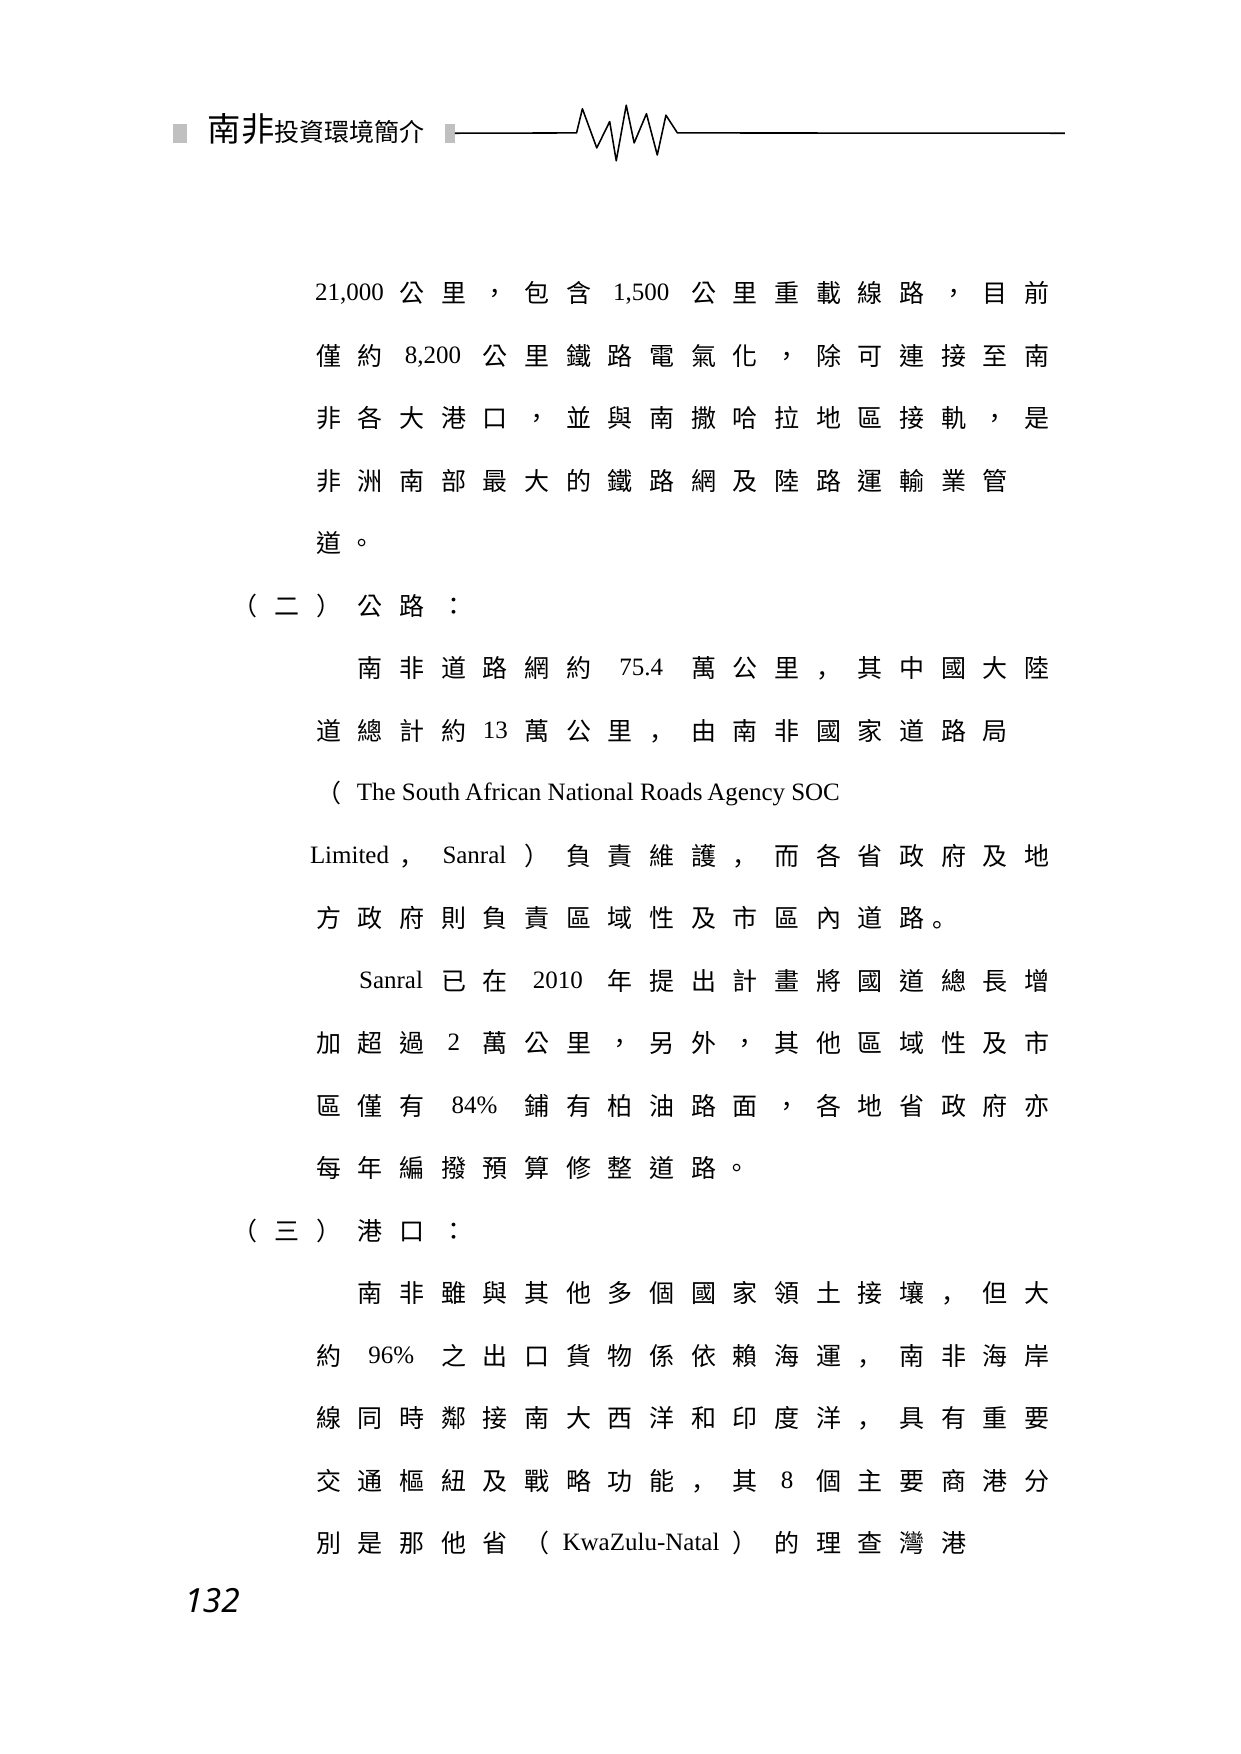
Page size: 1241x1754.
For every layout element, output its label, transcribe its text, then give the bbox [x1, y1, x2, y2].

text Sanral已在2010年提出計畫將國道總長增加超過2萬公里，另外，其他區域性及市區僅有84%鋪有柏油路面，各地省政府亦每年編撥預算修整道路。 [281, 938, 1058, 1188]
text （二）公路： [207, 563, 1058, 625]
text （三）港口： [207, 1188, 1058, 1250]
text 南非雖與其他多個國家領土接壤，但大約96%之出口貨物係依賴海運，南非海岸線同時鄰接南大西洋和印度洋，具有重要交通樞紐及戰略功能，其8個主要商港分別是那他省（KwaZulu-Natal）的理查灣港 [281, 1250, 1058, 1563]
text 21,000公里，包含1,500公里重載線路，目前僅約8,200公里鐵路電氣化，除可連接至南非各大港口，並與南撒哈拉地區接軌，是非洲南部最大的鐵路網及陸路運輸業管道。 [281, 250, 1058, 563]
text 南非道路網約75.4萬公里，其中國大陸道總計約13萬公里，由南非國家道路局（The South African National Roads Agency SOC Limited，Sanral）負責維護，而各省政府及地方政府則負責區域性及市區內道路。 [281, 625, 1058, 938]
